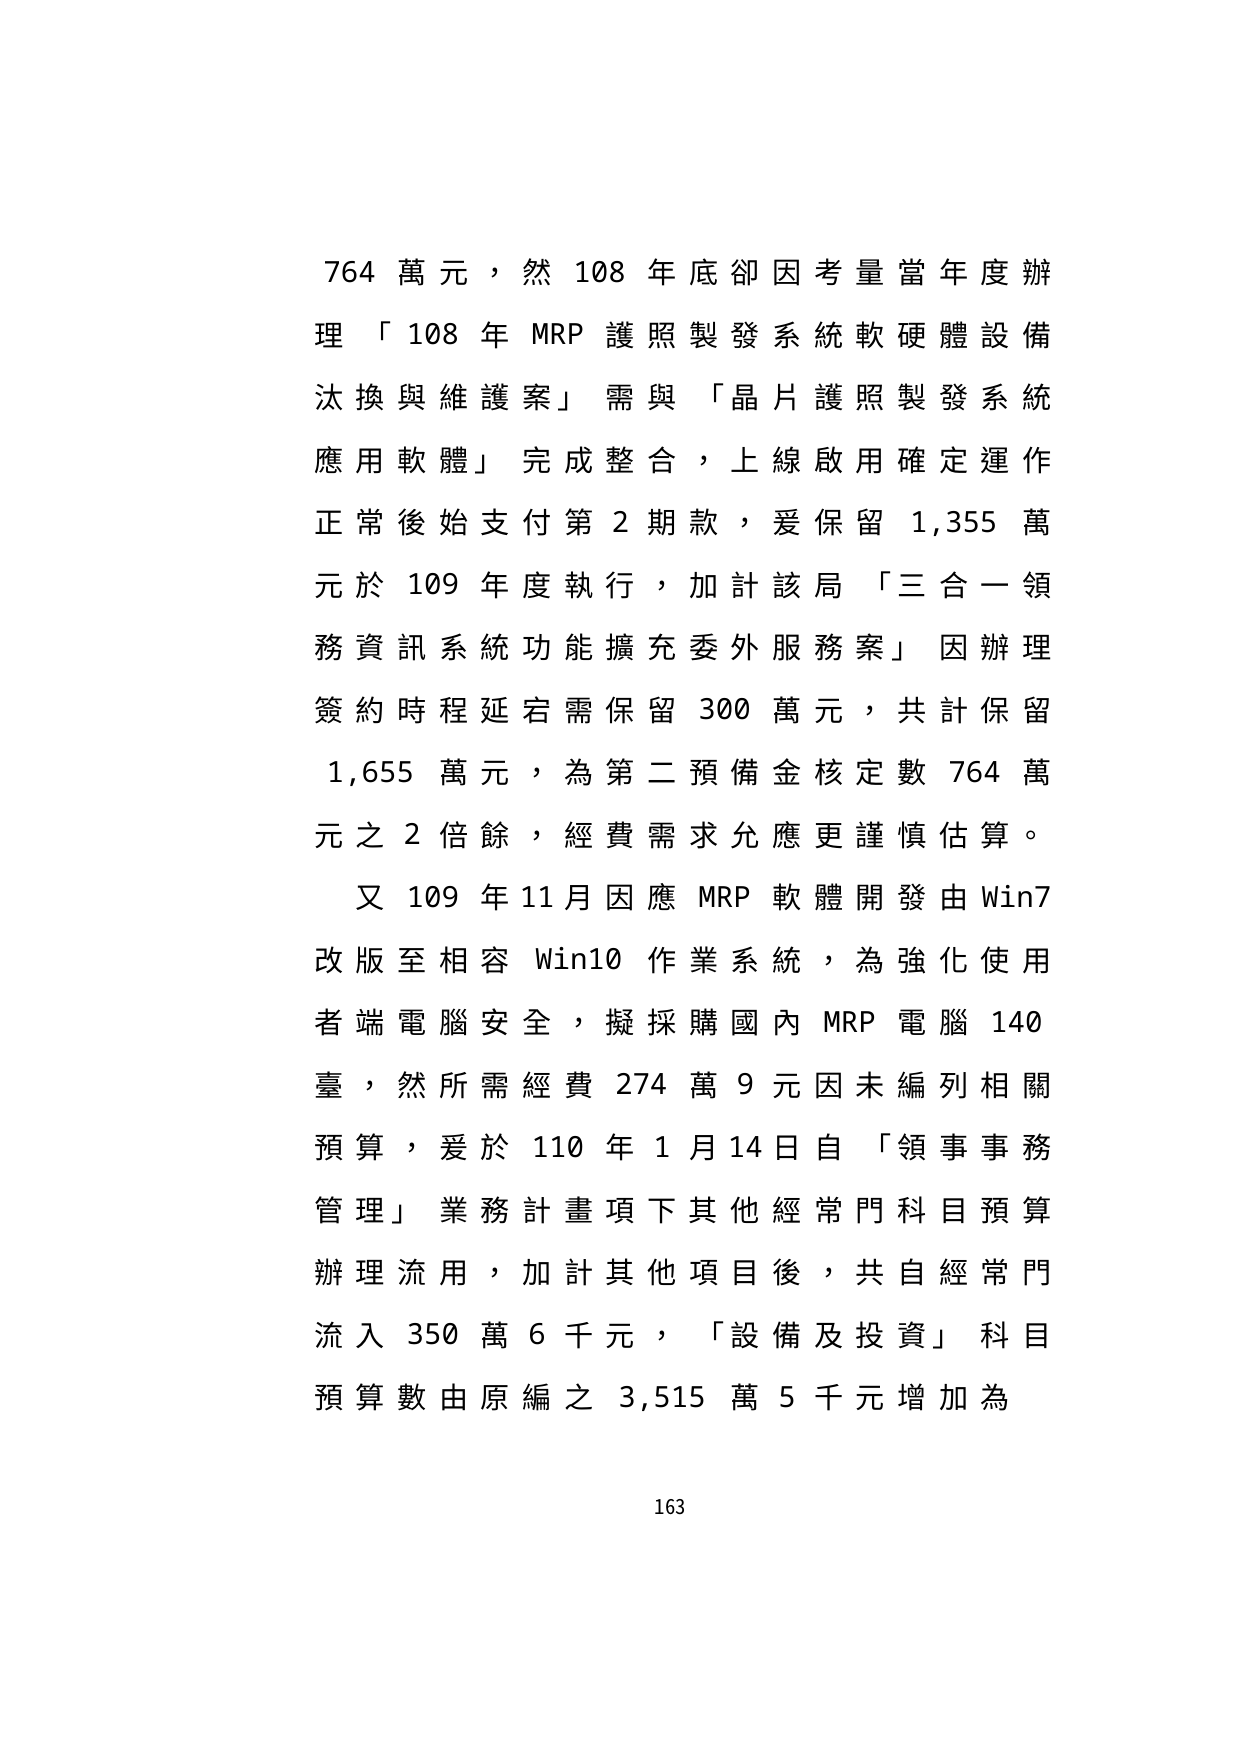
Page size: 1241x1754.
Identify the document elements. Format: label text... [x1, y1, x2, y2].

text 764萬元，然108年底卻因考量當年度辦理「108年MRP護照製發系統軟硬體設備汰換與維護案」需與「晶片護照製發系統應用軟體」完成整合，上線啟用確定運作正常後始支付第2期款，爰保留1,355萬元於109年度執行，加計該局「三合一領務資訊系統功能擴充委外服務案」因辦理簽約時程延宕需保留300萬元，共計保留1,655萬元，為第二預備金核定數764萬元之2倍餘，經費需求允應更謹慎估算。 [271, 229, 1058, 854]
text 又109年11月因應MRP軟體開發由Win7改版至相容Win10作業系統，為強化使用者端電腦安全，擬採購國內MRP電腦140臺，然所需經費274萬9元因未編列相關預算，爰於110年1月14日自「領事事務管理」業務計畫項下其他經常門科目預算辦理流用，加計其他項目後，共自經常門流入350萬6千元，「設備及投資」科目預算數由原編之3,515萬5千元增加為 [271, 854, 1058, 1417]
